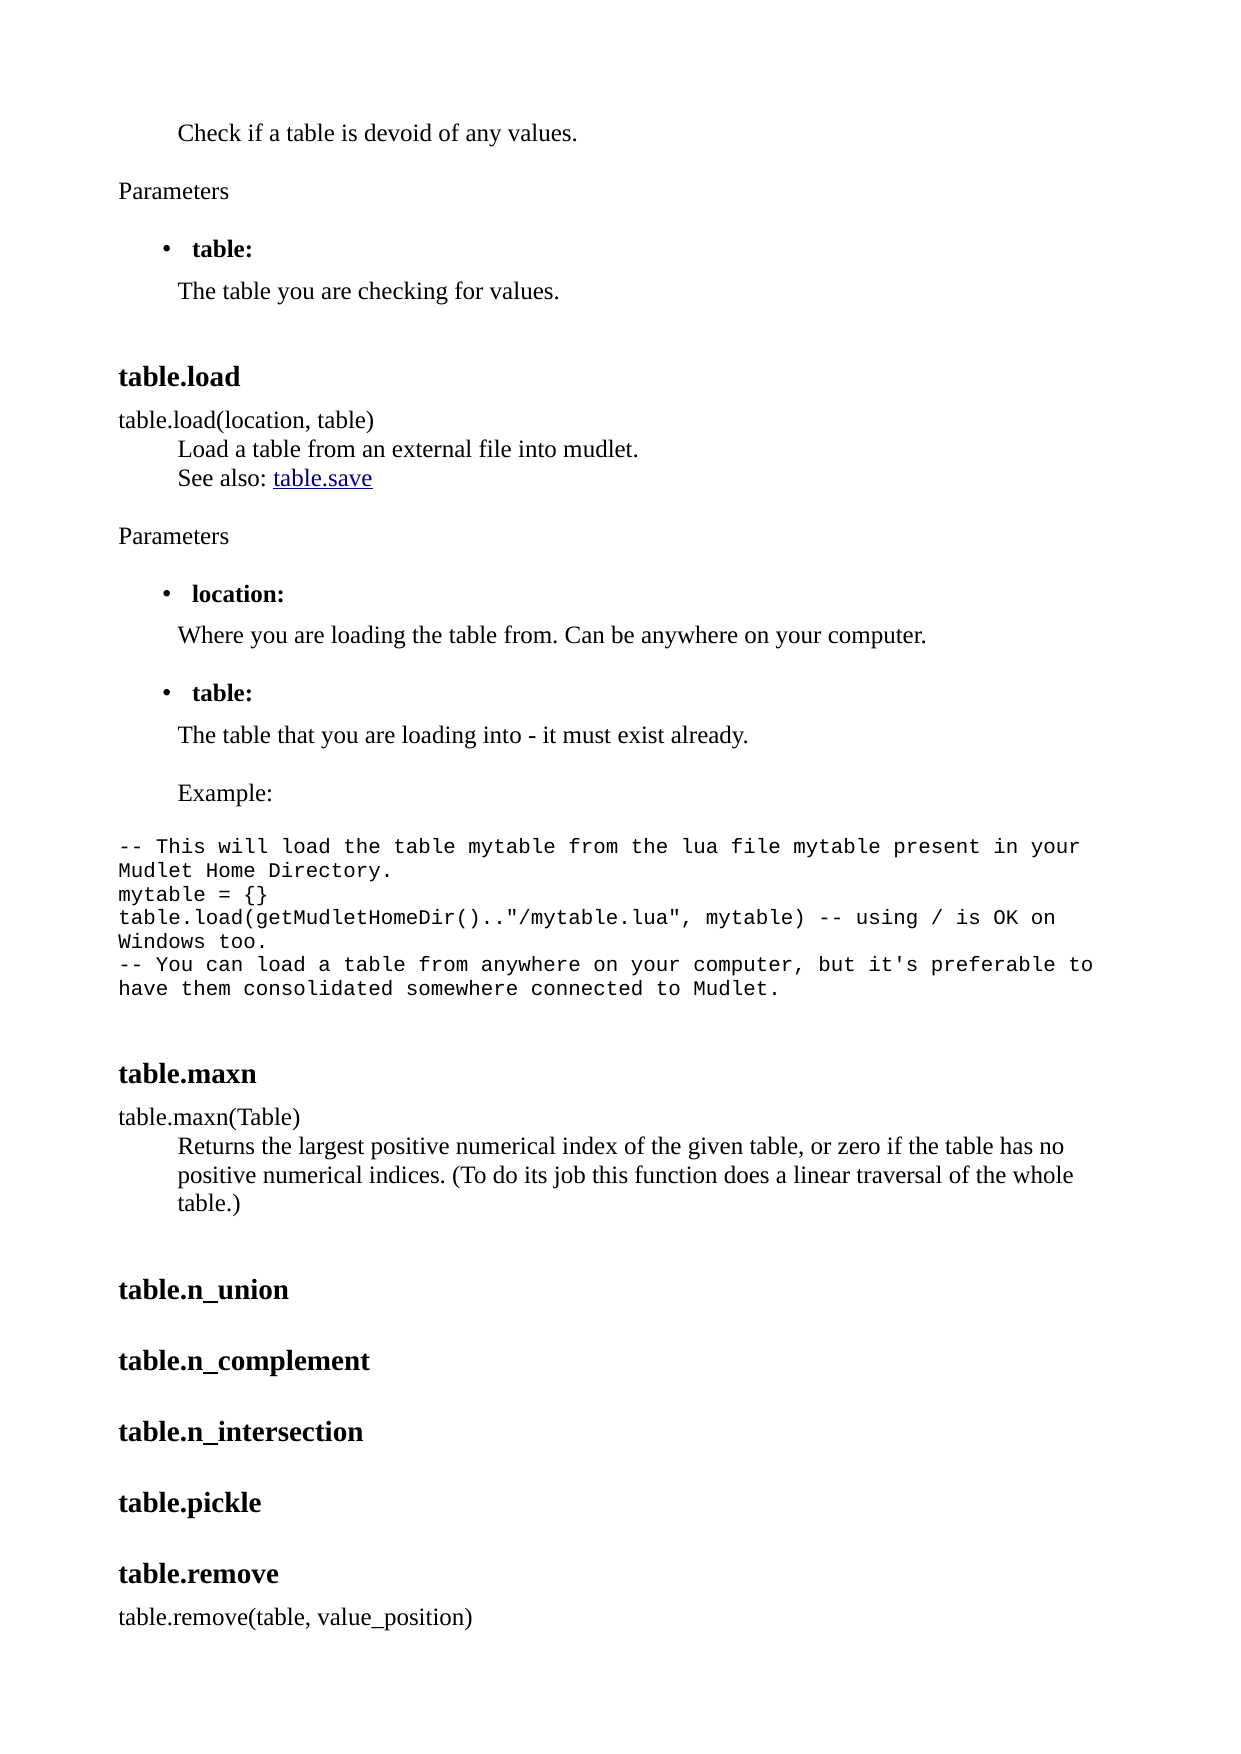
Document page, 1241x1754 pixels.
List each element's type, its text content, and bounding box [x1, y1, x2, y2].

list Returns the largest positive numerical index of the given table, or zero if the table has no positive numerical indices. (To do its job this function does a linear traversal of the whole table.) [177, 1131, 1122, 1217]
list The table that you are loading into - it must exist already. [177, 720, 1122, 748]
text table.load(getMudletHomeDir().."/mytable.lua", mytable) -- using / is OK on Windows too. [118, 907, 1122, 954]
subtitle table.remove(table, value_position) [118, 1602, 1122, 1631]
list Load a table from an external file into mudlet. [177, 434, 1122, 463]
subtitle table.maxn(Table) [118, 1102, 1122, 1131]
subtitle table.pickle [118, 1485, 1122, 1518]
subtitle table.n_union [118, 1272, 1122, 1305]
subtitle table.load [118, 359, 1122, 393]
list The table you are checking for values. [177, 276, 1122, 304]
list table: [162, 234, 1122, 263]
text -- This will load the table mytable from the lua file mytable present in your Mudlet Home Directory. [118, 836, 1122, 883]
subtitle table.n_complement [118, 1343, 1122, 1376]
subtitle Parameters [118, 521, 1122, 549]
subtitle table.load(location, table) [118, 405, 1122, 434]
list See also: table.save [177, 463, 1122, 491]
list location: [162, 579, 1122, 608]
subtitle Parameters [118, 176, 1122, 205]
subtitle table.n_intersection [118, 1414, 1122, 1447]
text -- You can load a table from anywhere on your computer, but it's preferable to have them consolidated somewhere connected to Mudlet. [118, 954, 1122, 1002]
list Where you are loading the table from. Can be anywhere on your computer. [177, 620, 1122, 649]
subtitle table.remove [118, 1556, 1122, 1589]
text mytable = {} [118, 883, 1122, 907]
list table: [162, 678, 1122, 707]
list Check if a table is devoid of any values. [177, 118, 1122, 147]
subtitle table.maxn [118, 1056, 1122, 1090]
list Example: [177, 778, 1122, 807]
